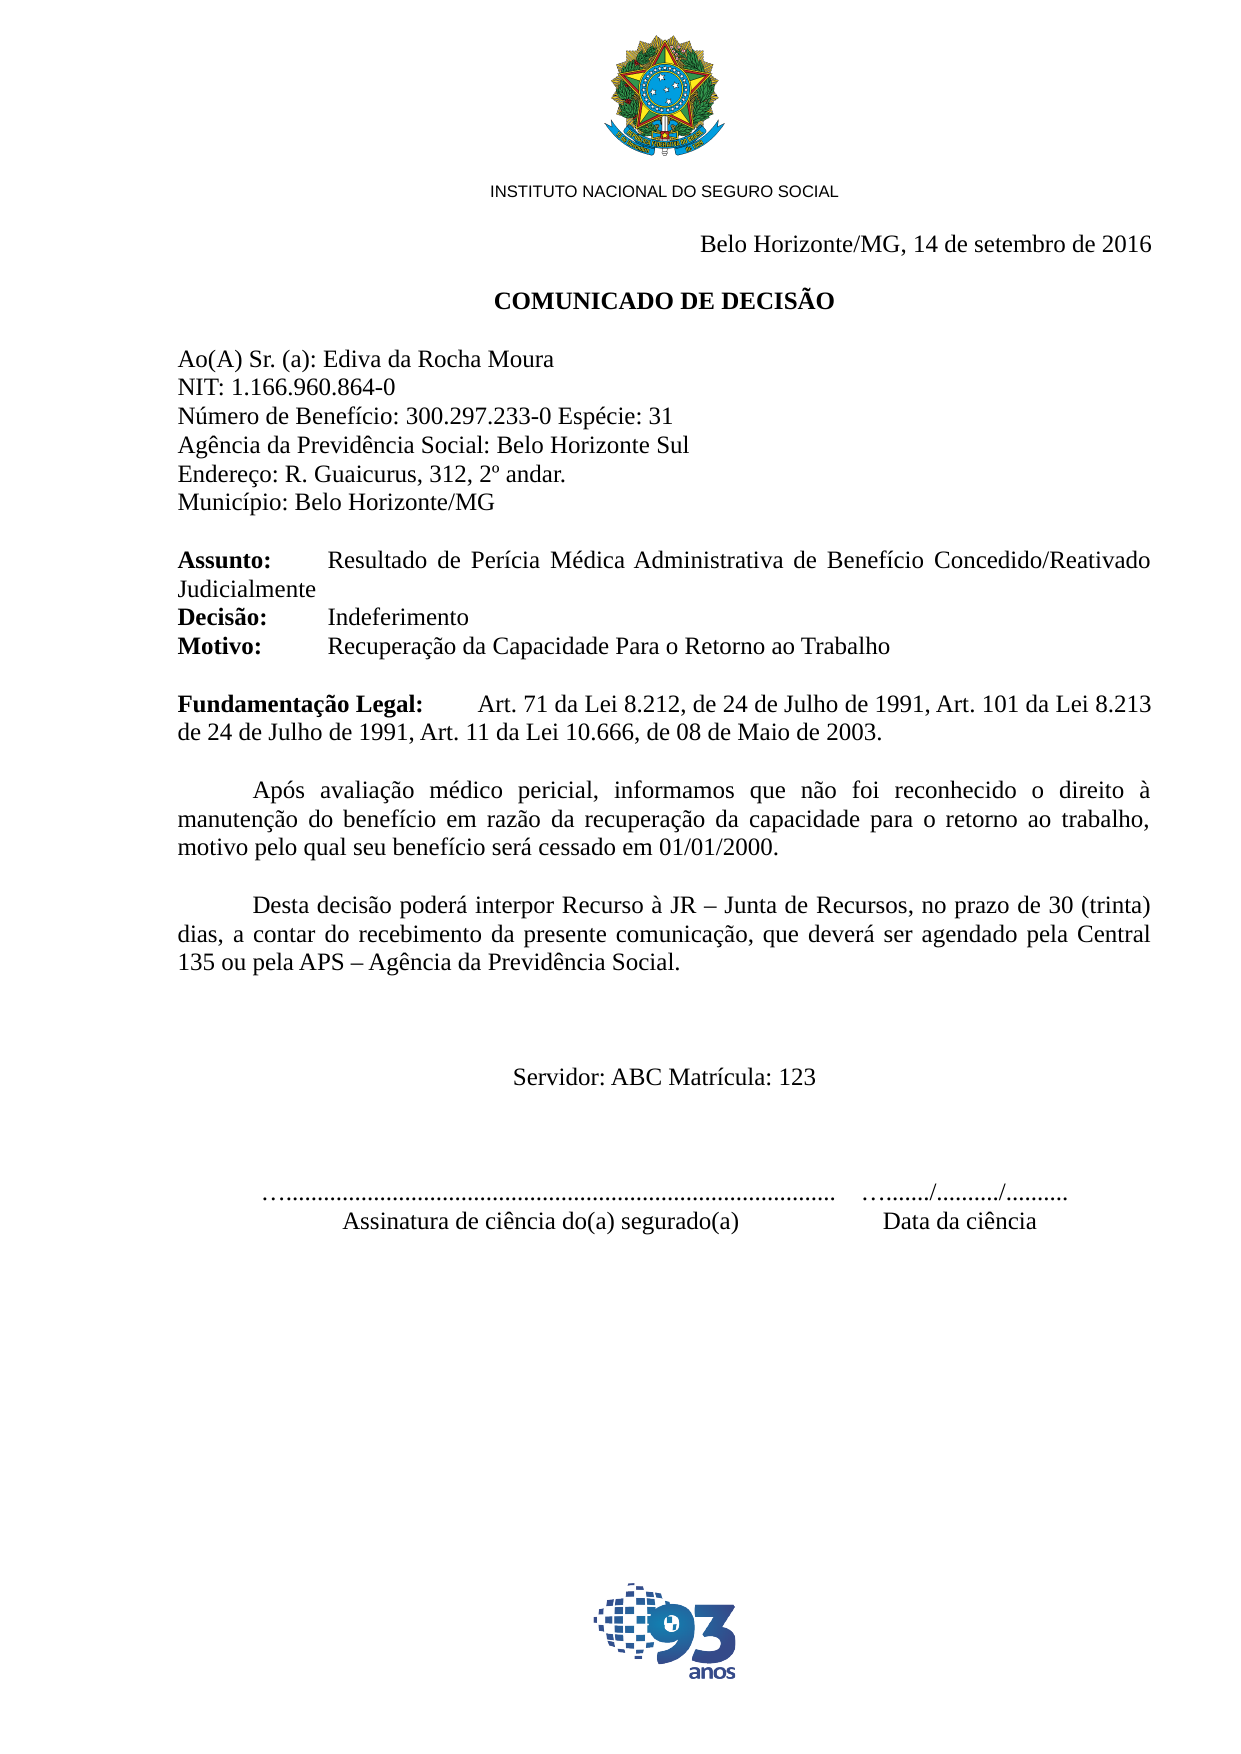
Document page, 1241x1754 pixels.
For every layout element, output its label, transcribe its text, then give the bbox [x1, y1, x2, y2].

text Servidor: ABC Matrícula: 123 [177, 1062, 1152, 1091]
text Decisão: Indeferimento [177, 602, 1152, 631]
picture [668, 142, 678, 146]
text …........................................................................................ …......./........../.......... [177, 1177, 1152, 1206]
picture [629, 142, 648, 152]
picture [694, 141, 702, 146]
text Assunto: Resultado de Perícia Médica Administrativa de Benefício Concedido/Reativado Judicialmente [177, 545, 1152, 602]
text Desta decisão poderá interpor Recurso à JR – Junta de Recursos, no prazo de 30 (trinta) dias, a contar do recebimento da presente comunicação, que deverá ser agendado pela Central 135 ou pela APS – Agência da Previdência Social. [177, 890, 1152, 976]
text Número de Benefício: 300.297.233-0 Espécie: 31 [177, 401, 1152, 430]
text Ao(A) Sr. (a): Ediva da Rocha Moura [177, 344, 1152, 372]
text Fundamentação Legal: Art. 71 da Lei 8.212, de 24 de Julho de 1991, Art. 101 da Lei 8.213 de 24 de Julho de 1991, Art. 11 da Lei 10.666, de 08 de Maio de 2003. [177, 689, 1152, 746]
picture [593, 1583, 736, 1679]
text Agência da Previdência Social: Belo Horizonte Sul [177, 430, 1152, 459]
text Município: Belo Horizonte/MG [177, 487, 1152, 516]
text Após avaliação médico pericial, informamos que não foi reconhecido o direito à manutenção do benefício em razão da recuperação da capacidade para o retorno ao trabalho, motivo pelo qual seu benefício será cessado em 01/01/2000. [177, 775, 1152, 861]
text NIT: 1.166.960.864-0 [177, 372, 1152, 401]
text COMUNICADO DE DECISÃO [177, 286, 1152, 315]
text Belo Horizonte/MG, 14 de setembro de 2016 [177, 229, 1152, 257]
picture [604, 35, 725, 156]
text Endereço: R. Guaicurus, 312, 2º andar. [177, 459, 1152, 487]
picture [654, 149, 676, 156]
text Assinatura de ciência do(a) segurado(a) Data da ciência [177, 1206, 1152, 1235]
text Motivo: Recuperação da Capacidade Para o Retorno ao Trabalho [177, 631, 1152, 660]
